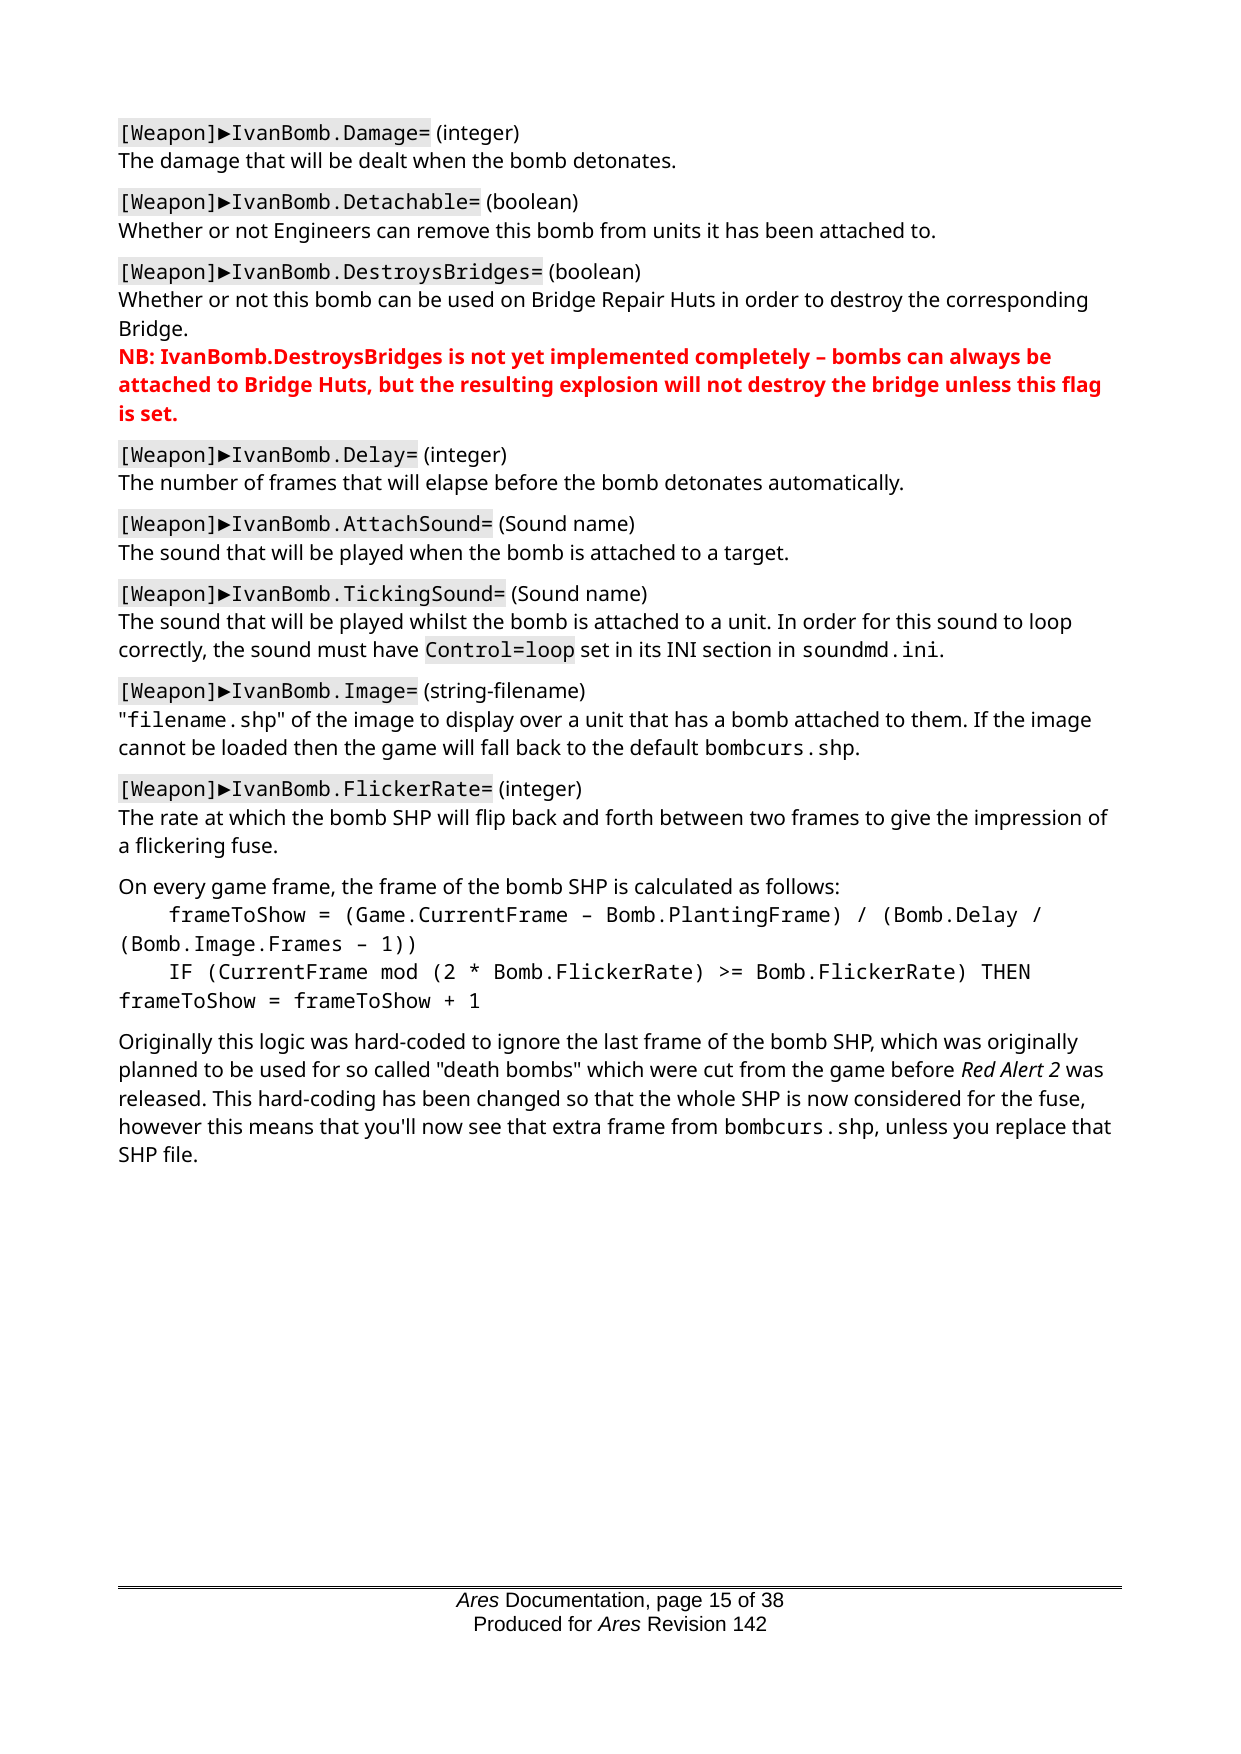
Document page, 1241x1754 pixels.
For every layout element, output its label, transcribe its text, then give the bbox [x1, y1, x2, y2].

text Originally this logic was hard-coded to ignore the last frame of the bomb SHP, which was originally planned to be used for so called "death bombs" which were cut from the game before Red Alert 2 was released. This hard-coding has been changed so that the whole SHP is now considered for the fuse, however this means that you'll now see that extra frame from bombcurs.shp, unless you replace that SHP file. [118, 1027, 1122, 1169]
text [Weapon]►IvanBomb.TickingSound= (Sound name) The sound that will be played whilst the bomb is attached to a unit. In order for this sound to loop correctly, the sound must have Control=loop set in its INI section in soundmd.ini. [118, 579, 1122, 664]
text [Weapon]►IvanBomb.Damage= (integer) The damage that will be dealt when the bomb detonates. [118, 118, 1122, 175]
text [Weapon]►IvanBomb.FlickerRate= (integer) The rate at which the bomb SHP will flip back and forth between two frames to give the impression of a flickering fuse. [118, 774, 1122, 860]
text [Weapon]►IvanBomb.AttachSound= (Sound name) The sound that will be played when the bomb is attached to a target. [118, 509, 1122, 566]
text On every game frame, the frame of the bomb SHP is calculated as follows: frameToShow = (Game.CurrentFrame – Bomb.PlantingFrame) / (Bomb.Delay / (Bomb.Image.Frames – 1)) IF (CurrentFrame mod (2 * Bomb.FlickerRate) >= Bomb.FlickerRate) THEN frameToShow = frameToShow + 1 [118, 872, 1122, 1014]
text [Weapon]►IvanBomb.DestroysBridges= (boolean) Whether or not this bomb can be used on Bridge Repair Huts in order to destroy the corresponding Bridge. NB: IvanBomb.DestroysBridges is not yet implemented completely – bombs can always be attached to Bridge Huts, but the resulting explosion will not destroy the bridge unless this flag is set. [118, 257, 1122, 427]
text [Weapon]►IvanBomb.Image= (string-filename) "filename.shp" of the image to display over a unit that has a bomb attached to them. If the image cannot be loaded then the game will fall back to the default bombcurs.shp. [118, 677, 1122, 762]
text [Weapon]►IvanBomb.Delay= (integer) The number of frames that will elapse before the bomb detonates automatically. [118, 440, 1122, 497]
text [Weapon]►IvanBomb.Detachable= (boolean) Whether or not Engineers can remove this bomb from units it has been attached to. [118, 187, 1122, 244]
